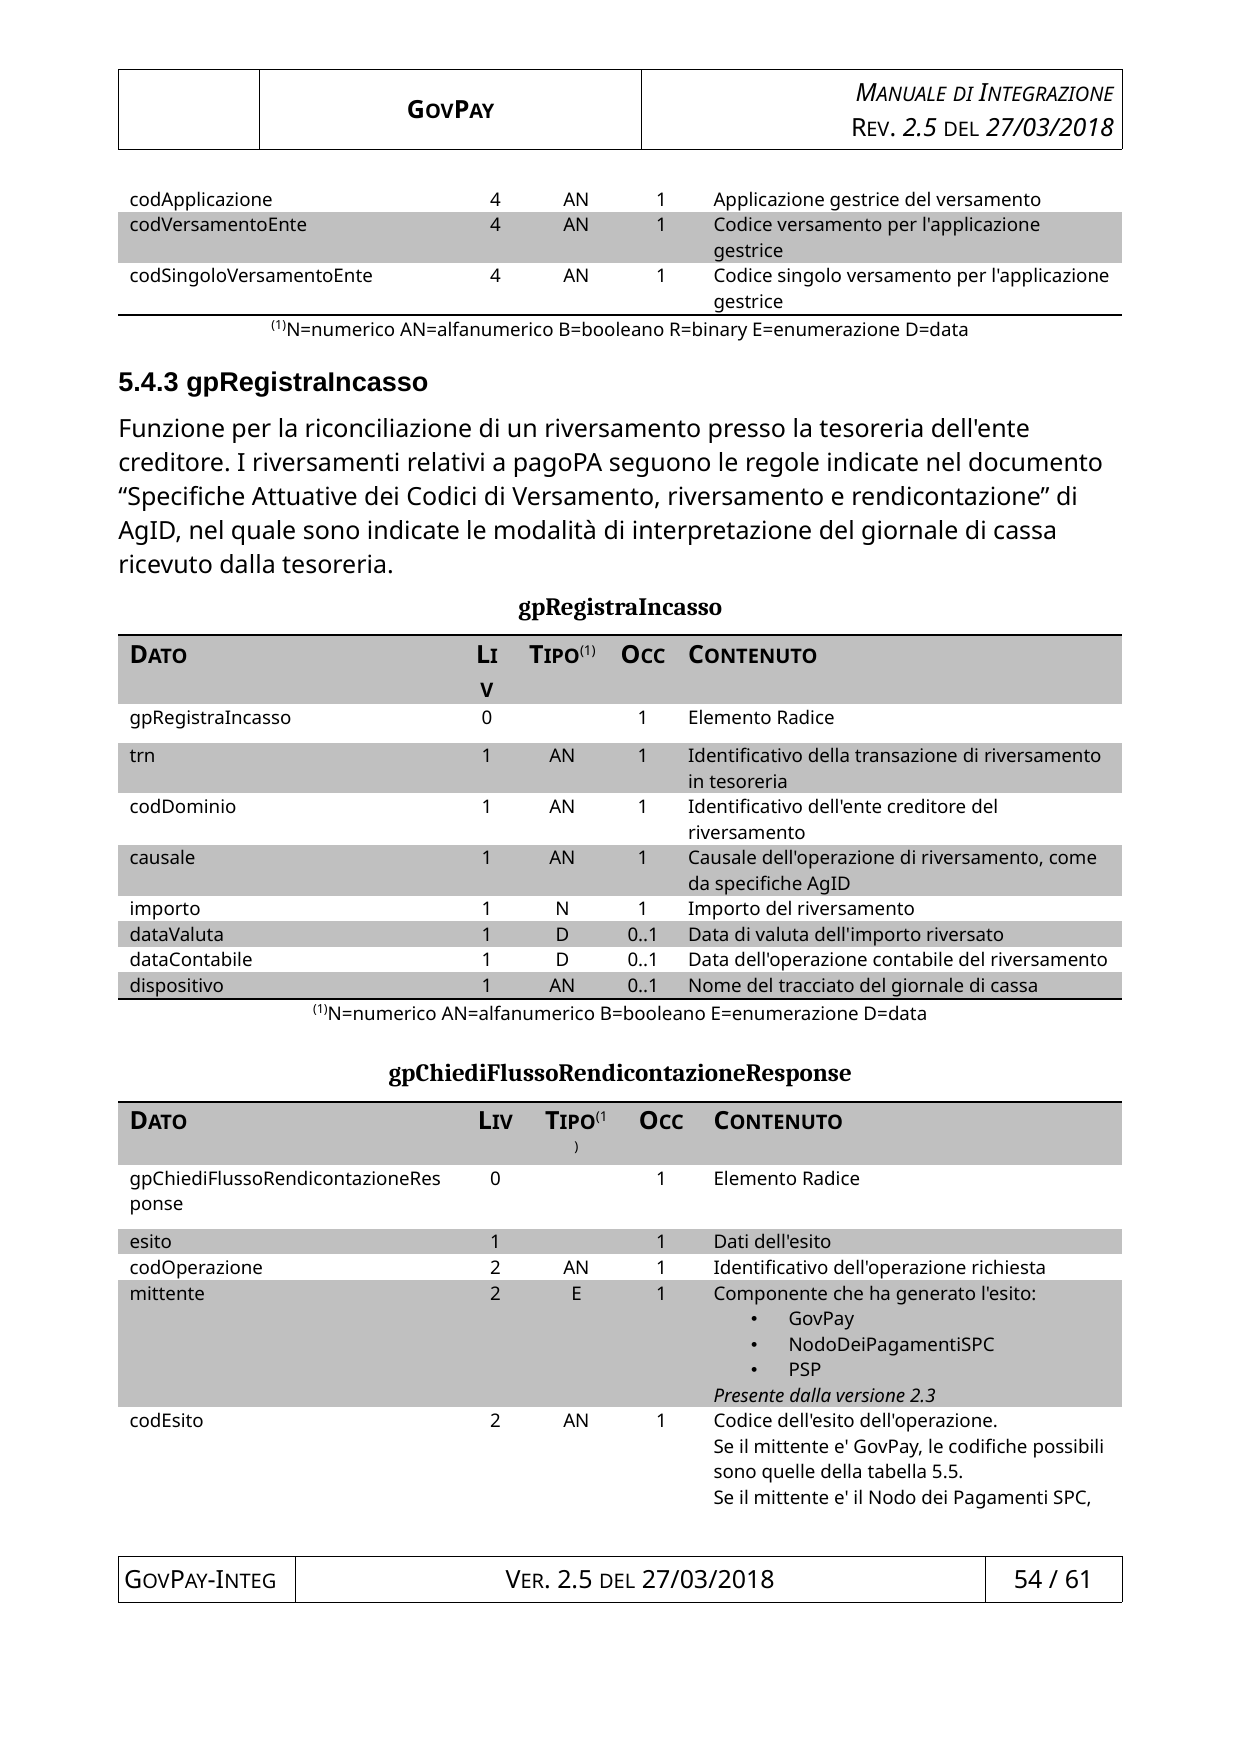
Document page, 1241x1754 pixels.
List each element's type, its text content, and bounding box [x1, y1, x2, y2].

text Funzione per la riconciliazione di un riversamento presso la tesoreria dell'ente creditore. I riversamenti relativi a pagoPA seguono le regole indicate nel documento “Specifiche Attuative dei Codici di Versamento, riversamento e rendicontazione” di AgID, nel quale sono indicate le modalità di interpretazione del giornale di cassa ricevuto dalla tesoreria. [118, 410, 1122, 581]
table_cell Applicazione gestrice del versamento [702, 186, 1122, 212]
table_cell [515, 705, 609, 742]
table_cell AN [532, 1408, 620, 1509]
table_cell E [532, 1280, 620, 1407]
table_cell Contenuto [677, 636, 1122, 704]
table_cell AN [515, 972, 609, 998]
table_cell 1 [620, 263, 702, 314]
table_cell 1 [609, 896, 677, 921]
table_cell codEsito [118, 1408, 458, 1509]
table_cell 1 [609, 794, 677, 844]
table_cell 4 [458, 263, 532, 314]
table_cell [532, 1165, 620, 1229]
table_cell AN [532, 263, 620, 314]
table_cell 0..1 [609, 947, 677, 972]
table_cell 0..1 [609, 972, 677, 998]
table_cell Identificativo della transazione di riversamento in tesoreria [677, 743, 1122, 793]
table_cell Dati dell'esito [702, 1229, 1122, 1254]
table_cell [532, 1229, 620, 1254]
table_cell Tipo(1) [532, 1103, 620, 1165]
table_cell 1 [458, 921, 515, 947]
table_cell 1 [458, 794, 515, 844]
table_header gpRegistraIncasso [118, 593, 1122, 634]
table_cell 1 [620, 1408, 702, 1509]
table_cell dispositivo [118, 972, 458, 998]
table_cell 1 [620, 1254, 702, 1280]
table_cell Identificativo dell'operazione richiesta [702, 1254, 1122, 1280]
table_cell 1 [458, 972, 515, 998]
table_cell AN [515, 743, 609, 793]
table_cell Causale dell'operazione di riversamento, come da specifiche AgID [677, 845, 1122, 896]
table_cell Elemento Radice [677, 705, 1122, 742]
table_cell AN [532, 212, 620, 263]
table_cell codSingoloVersamentoEnte [118, 263, 458, 314]
table_cell Tipo(1) [515, 636, 609, 704]
table_cell N [515, 896, 609, 921]
table_cell 1 [609, 705, 677, 742]
table_cell esito [118, 1229, 458, 1254]
table_cell 1 [458, 947, 515, 972]
table_cell 1 [458, 845, 515, 896]
table_cell Data di valuta dell'importo riversato [677, 921, 1122, 947]
table_cell gpRegistraIncasso [118, 705, 458, 742]
table_cell 1 [620, 212, 702, 263]
table_cell Occ [609, 636, 677, 704]
table_cell 1 [620, 1280, 702, 1407]
table_cell AN [532, 1254, 620, 1280]
table_cell dataValuta [118, 921, 458, 947]
table_cell 1 [620, 1165, 702, 1229]
table_cell 4 [458, 212, 532, 263]
table_cell dataContabile [118, 947, 458, 972]
table_cell 0 [458, 705, 515, 742]
table_cell 2 [458, 1254, 532, 1280]
table_cell D [515, 947, 609, 972]
table_cell codDominio [118, 794, 458, 844]
table_cell AN [515, 845, 609, 896]
table_cell trn [118, 743, 458, 793]
table_cell gpChiediFlussoRendicontazioneResponse [118, 1165, 458, 1229]
table_cell codApplicazione [118, 186, 458, 212]
table_cell 1 [620, 186, 702, 212]
table_cell Dato [118, 636, 458, 704]
table_cell 2 [458, 1280, 532, 1407]
table_cell Occ [620, 1103, 702, 1165]
table_header gpChiediFlussoRendicontazioneResponse [118, 1059, 1122, 1101]
table_cell 0..1 [609, 921, 677, 947]
table_cell Contenuto [702, 1103, 1122, 1165]
table_cell 0 [458, 1165, 532, 1229]
table_cell Identificativo dell'ente creditore del riversamento [677, 794, 1122, 844]
table_cell Liv [458, 636, 515, 704]
table_cell causale [118, 845, 458, 896]
table_cell Elemento Radice [702, 1165, 1122, 1229]
table_cell Importo del riversamento [677, 896, 1122, 921]
subtitle gpRegistraIncasso [118, 366, 1122, 398]
table_cell codOperazione [118, 1254, 458, 1280]
table_cell Codice dell'esito dell'operazione. Se il mittente e' GovPay, le codifiche possibili sono quelle della tabella 5.5. Se il mittente e' il Nodo dei Pagamenti SPC, [702, 1408, 1122, 1509]
table_cell Data dell'operazione contabile del riversamento [677, 947, 1122, 972]
table_cell Codice versamento per l'applicazione gestrice [702, 212, 1122, 263]
text (1)N=numerico AN=alfanumerico B=booleano E=enumerazione D=data [118, 1000, 1122, 1025]
table_cell Codice singolo versamento per l'applicazione gestrice [702, 263, 1122, 314]
table_cell 1 [609, 743, 677, 793]
table_cell 1 [458, 896, 515, 921]
table_cell 1 [620, 1229, 702, 1254]
table_cell 1 [609, 845, 677, 896]
text (1)N=numerico AN=alfanumerico B=booleano R=binary E=enumerazione D=data [118, 316, 1122, 341]
table_cell AN [532, 186, 620, 212]
table_cell importo [118, 896, 458, 921]
table_cell Dato [118, 1103, 458, 1165]
table_cell Liv [458, 1103, 532, 1165]
table_cell Nome del tracciato del giornale di cassa [677, 972, 1122, 998]
table_cell 4 [458, 186, 532, 212]
table_cell mittente [118, 1280, 458, 1407]
table_cell 1 [458, 743, 515, 793]
table_cell AN [515, 794, 609, 844]
table_cell Componente che ha generato l'esito: GovPay NodoDeiPagamentiSPC PSP Presente dalla versione 2.3 [702, 1280, 1122, 1407]
table_cell 1 [458, 1229, 532, 1254]
table_cell codVersamentoEnte [118, 212, 458, 263]
table_cell D [515, 921, 609, 947]
table_cell 2 [458, 1408, 532, 1509]
